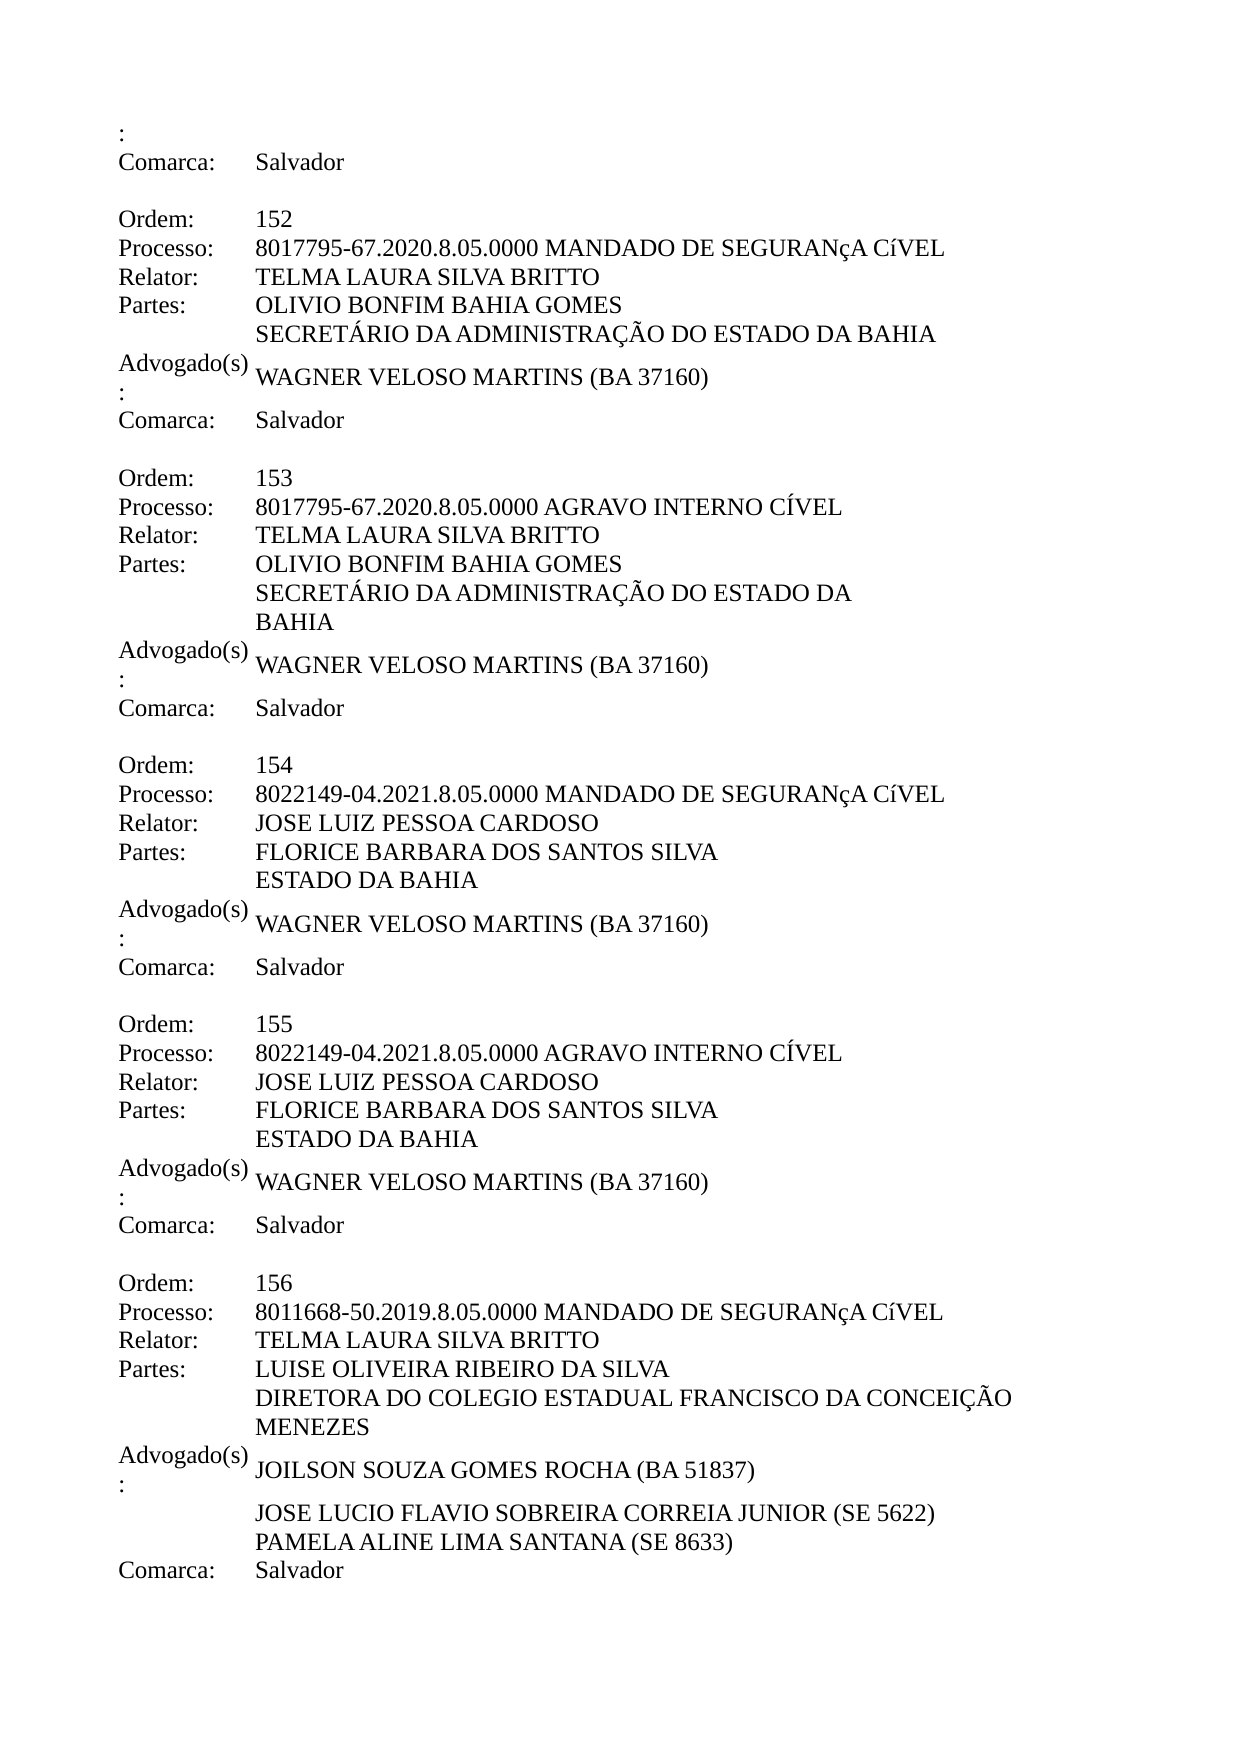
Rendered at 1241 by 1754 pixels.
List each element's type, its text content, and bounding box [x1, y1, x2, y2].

table_header 152 [255, 204, 946, 233]
table_cell Advogado(s): [118, 1153, 255, 1211]
table_cell Relator: [118, 1067, 255, 1096]
table_cell Comarca: [118, 952, 255, 981]
table_cell Partes: [118, 549, 255, 578]
table_cell 8022149-04.2021.8.05.0000 AGRAVO INTERNO CÍVEL [255, 1038, 845, 1067]
table_cell Salvador [255, 406, 946, 434]
table_cell Partes: [118, 1096, 255, 1124]
table_cell Processo: [118, 492, 255, 521]
table_cell 8011668-50.2019.8.05.0000 MANDADO DE SEGURANçA CíVEL [255, 1297, 1122, 1326]
table_cell [118, 1383, 255, 1441]
table_cell Relator: [118, 1326, 255, 1354]
table_cell Advogado(s): [118, 348, 255, 406]
table_cell Processo: [118, 779, 255, 808]
table_cell JOSE LUIZ PESSOA CARDOSO [255, 808, 946, 837]
table_cell Partes: [118, 291, 255, 319]
table_cell Salvador [255, 147, 946, 176]
table_cell LUISE OLIVEIRA RIBEIRO DA SILVA [255, 1354, 1122, 1383]
table_cell PAMELA ALINE LIMA SANTANA (SE 8633) [255, 1527, 1122, 1556]
table_cell OLIVIO BONFIM BAHIA GOMES [255, 291, 946, 319]
table_cell Salvador [255, 693, 936, 722]
table_cell WAGNER VELOSO MARTINS (BA 37160) [255, 636, 936, 693]
table_cell Relator: [118, 521, 255, 549]
table_cell : [118, 118, 255, 147]
table_cell [255, 118, 946, 147]
table_cell Comarca: [118, 406, 255, 434]
table_cell Salvador [255, 952, 946, 981]
table_cell JOSE LUCIO FLAVIO SOBREIRA CORREIA JUNIOR (SE 5622) [255, 1498, 1122, 1527]
table_cell SECRETÁRIO DA ADMINISTRAÇÃO DO ESTADO DA BAHIA [255, 578, 936, 636]
table_cell Relator: [118, 808, 255, 837]
table_cell Advogado(s): [118, 636, 255, 693]
table_header Ordem: [118, 1268, 255, 1297]
table_cell [118, 866, 255, 894]
table_cell Processo: [118, 233, 255, 262]
table_cell Processo: [118, 1038, 255, 1067]
table_cell TELMA LAURA SILVA BRITTO [255, 1326, 1122, 1354]
table_cell FLORICE BARBARA DOS SANTOS SILVA [255, 837, 946, 866]
table_header Ordem: [118, 751, 255, 779]
table_header Ordem: [118, 1009, 255, 1038]
table_cell 8017795-67.2020.8.05.0000 MANDADO DE SEGURANçA CíVEL [255, 233, 946, 262]
table_cell [118, 578, 255, 636]
table_cell TELMA LAURA SILVA BRITTO [255, 521, 936, 549]
table_cell Processo: [118, 1297, 255, 1326]
table_cell Salvador [255, 1556, 1122, 1584]
table_cell Comarca: [118, 147, 255, 176]
table_cell [118, 1527, 255, 1556]
table_cell WAGNER VELOSO MARTINS (BA 37160) [255, 894, 946, 952]
table_cell WAGNER VELOSO MARTINS (BA 37160) [255, 348, 946, 406]
table_cell 8022149-04.2021.8.05.0000 MANDADO DE SEGURANçA CíVEL [255, 779, 946, 808]
table_cell Advogado(s): [118, 894, 255, 952]
table_cell Partes: [118, 1354, 255, 1383]
table_cell OLIVIO BONFIM BAHIA GOMES [255, 549, 936, 578]
table_header 156 [255, 1268, 1122, 1297]
table_header 153 [255, 463, 936, 492]
table_cell [118, 1498, 255, 1527]
table_cell [118, 319, 255, 348]
table_cell Advogado(s): [118, 1441, 255, 1498]
table_cell Comarca: [118, 1211, 255, 1239]
table_cell Relator: [118, 262, 255, 291]
table_header Ordem: [118, 204, 255, 233]
table_cell SECRETÁRIO DA ADMINISTRAÇÃO DO ESTADO DA BAHIA [255, 319, 946, 348]
table_cell Partes: [118, 837, 255, 866]
table_cell TELMA LAURA SILVA BRITTO [255, 262, 946, 291]
table_cell WAGNER VELOSO MARTINS (BA 37160) [255, 1153, 845, 1211]
table_cell JOSE LUIZ PESSOA CARDOSO [255, 1067, 845, 1096]
table_cell 8017795-67.2020.8.05.0000 AGRAVO INTERNO CÍVEL [255, 492, 936, 521]
table_header 155 [255, 1009, 845, 1038]
table_header Ordem: [118, 463, 255, 492]
table_cell Comarca: [118, 1556, 255, 1584]
table_cell DIRETORA DO COLEGIO ESTADUAL FRANCISCO DA CONCEIÇÃO MENEZES [255, 1383, 1122, 1441]
table_cell Salvador [255, 1211, 845, 1239]
table_cell Comarca: [118, 693, 255, 722]
table_header 154 [255, 751, 946, 779]
table_cell JOILSON SOUZA GOMES ROCHA (BA 51837) [255, 1441, 1122, 1498]
table_cell ESTADO DA BAHIA [255, 1124, 845, 1153]
table_cell ESTADO DA BAHIA [255, 866, 946, 894]
table_cell FLORICE BARBARA DOS SANTOS SILVA [255, 1096, 845, 1124]
table_cell [118, 1124, 255, 1153]
